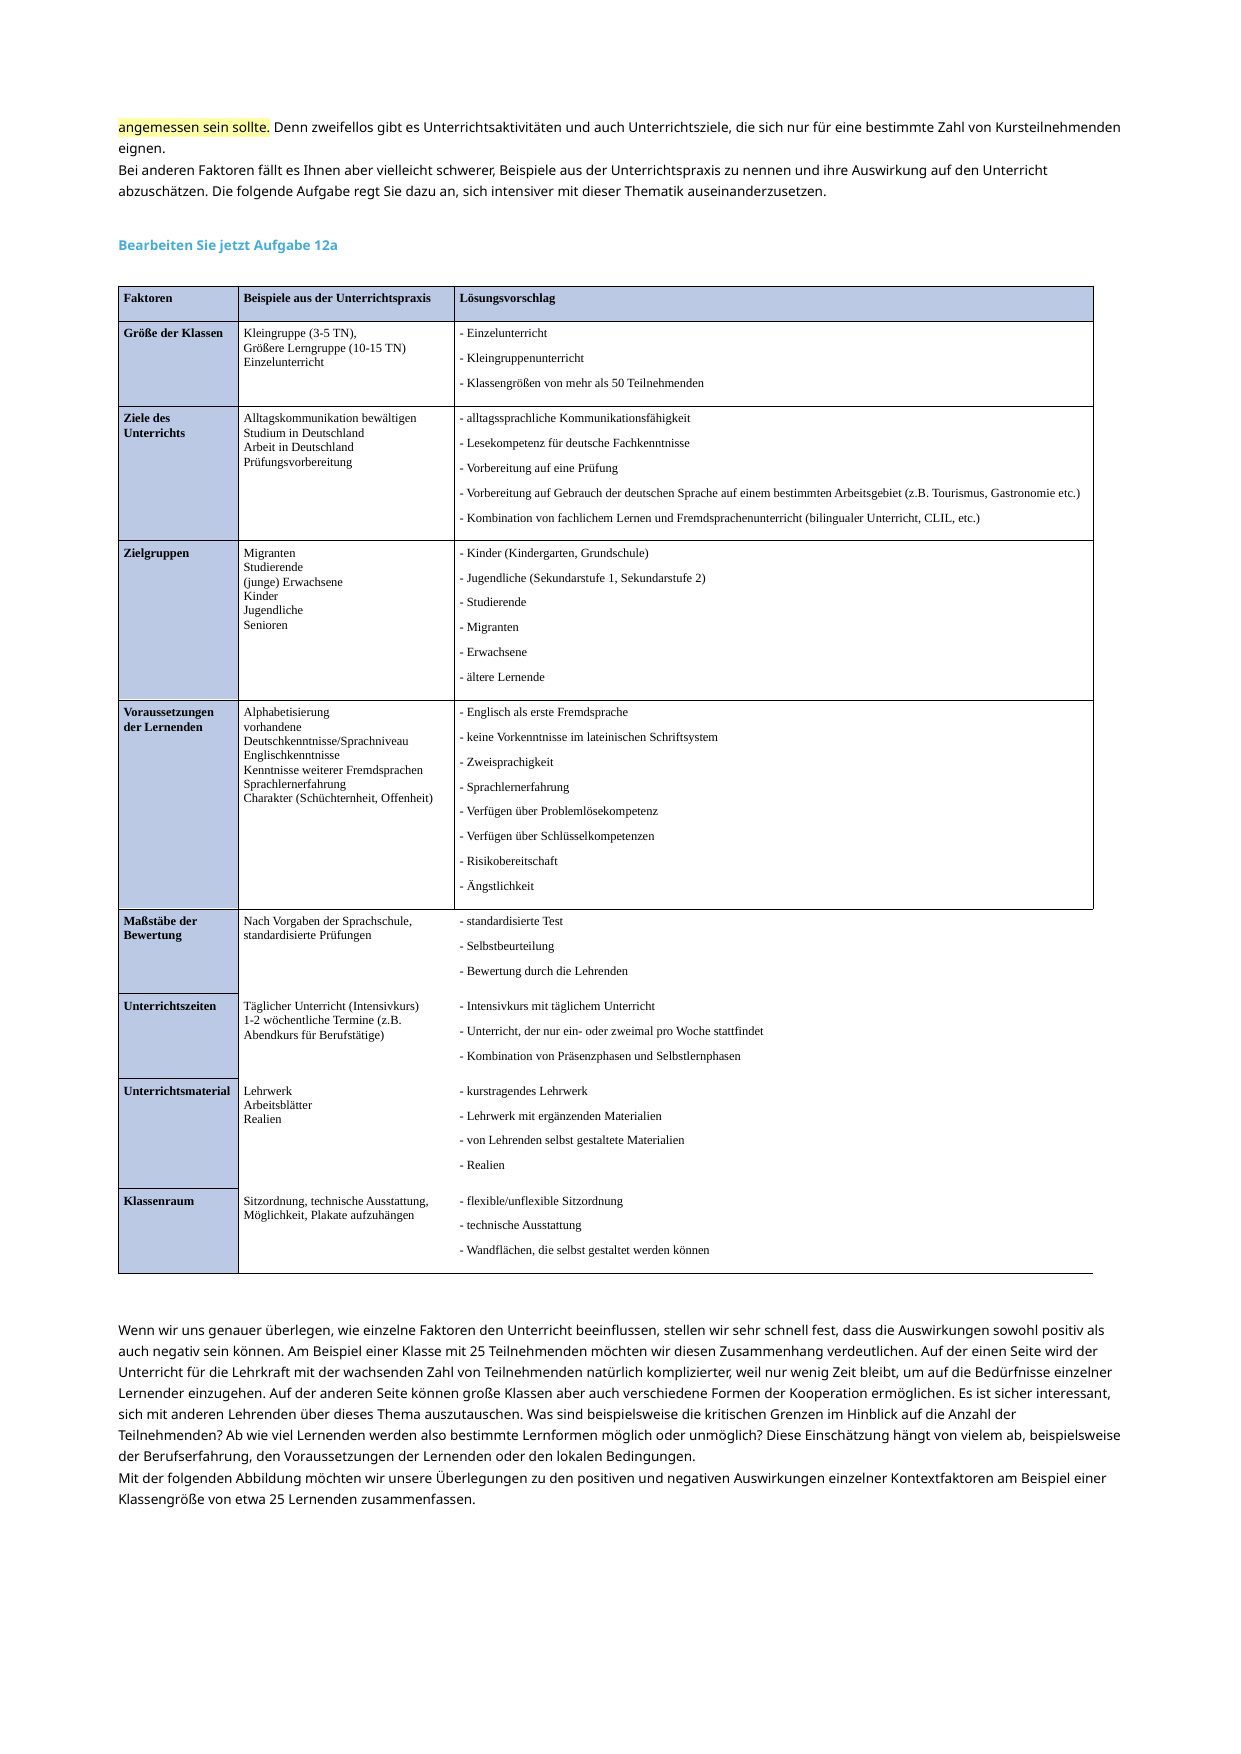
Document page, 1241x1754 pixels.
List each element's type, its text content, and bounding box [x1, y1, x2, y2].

table_cell - flexible/unflexible Sitzordnung - technische Ausstattung - Wandflächen, die selbst gestaltet werden können [454, 1188, 1093, 1273]
table_cell Klassenraum [119, 1189, 238, 1273]
table_cell - Intensivkurs mit täglichem Unterricht - Unterricht, der nur ein- oder zweimal pro Woche stattfindet - Kombination von Präsenzphasen und Selbstlernphasen [454, 993, 1093, 1078]
table_cell - kurstragendes Lehrwerk - Lehrwerk mit ergänzenden Materialien - von Lehrenden selbst gestaltete Materialien - Realien [454, 1078, 1093, 1188]
text Bearbeiten Sie jetzt Aufgabe 12a [118, 236, 1122, 254]
text Bei anderen Faktoren fällt es Ihnen aber vielleicht schwerer, Beispiele aus der Unterrichtspraxis zu nennen und ihre Auswirkung auf den Unterricht abzuschätzen. Die folgende Aufgabe regt Sie dazu an, sich intensiver mit dieser Thematik auseinanderzusetzen. [118, 160, 1122, 200]
table_cell Größe der Klassen [119, 322, 238, 406]
table_cell Lehrwerk Arbeitsblätter Realien [239, 1078, 454, 1188]
table_cell Zielgruppen [119, 541, 238, 699]
table_cell Ziele des Unterrichts [119, 407, 238, 540]
table_cell Nach Vorgaben der Sprachschule, standardisierte Prüfungen [239, 910, 454, 993]
table_cell - Kinder (Kindergarten, Grundschule) - Jugendliche (Sekundarstufe 1, Sekundarstufe 2) - Studierende - Migranten - Erwachsene - ältere Lernende [455, 541, 1093, 699]
text Mit der folgenden Abbildung möchten wir unsere Überlegungen zu den positiven und negativen Auswirkungen einzelner Kontextfaktoren am Beispiel einer Klassengröße von etwa 25 Lernenden zusammenfassen. [118, 1468, 1122, 1508]
table_header Faktoren [119, 287, 238, 321]
table_cell - Einzelunterricht - Kleingruppenunterricht - Klassengrößen von mehr als 50 Teilnehmenden [455, 322, 1093, 406]
table_cell Unterrichtsmaterial [119, 1079, 238, 1188]
table_cell Maßstäbe der Bewertung [119, 910, 238, 993]
table_cell Sitzordnung, technische Ausstattung, Möglichkeit, Plakate aufzuhängen [239, 1188, 454, 1273]
table_cell Alltagskommunikation bewältigen Studium in Deutschland Arbeit in Deutschland Prüfungsvorbereitung [239, 407, 454, 540]
table_cell - Englisch als erste Fremdsprache - keine Vorkenntnisse im lateinischen Schriftsystem - Zweisprachigkeit - Sprachlernerfahrung - Verfügen über Problemlösekompetenz - Verfügen über Schlüsselkompetenzen - Risikobereitschaft - Ängstlichkeit [455, 701, 1093, 908]
text Wenn wir uns genauer überlegen, wie einzelne Faktoren den Unterricht beeinflussen, stellen wir sehr schnell fest, dass die Auswirkungen sowohl positiv als auch negativ sein können. Am Beispiel einer Klasse mit 25 Teilnehmenden möchten wir diesen Zusammenhang verdeutlichen. Auf der einen Seite wird der Unterricht für die Lehrkraft mit der wachsenden Zahl von Teilnehmenden natürlich komplizierter, weil nur wenig Zeit bleibt, um auf die Bedürfnisse einzelner Lernender einzugehen. Auf der anderen Seite können große Klassen aber auch verschiedene Formen der Kooperation ermöglichen. Es ist sicher interessant, sich mit anderen Lehrenden über dieses Thema auszutauschen. Was sind beispielsweise die kritischen Grenzen im Hinblick auf die Anzahl der Teilnehmenden? Ab wie viel Lernenden werden also bestimmte Lernformen möglich oder unmöglich? Diese Einschätzung hängt von vielem ab, beispielsweise der Berufserfahrung, den Voraussetzungen der Lernenden oder den lokalen Bedingungen. [118, 1321, 1122, 1466]
table_header Lösungsvorschlag [455, 287, 1093, 321]
table_cell Täglicher Unterricht (Intensivkurs) 1-2 wöchentliche Termine (z.B. Abendkurs für Berufstätige) [239, 993, 454, 1078]
table_header Beispiele aus der Unterrichtspraxis [239, 287, 454, 321]
text angemessen sein sollte. Denn zweifellos gibt es Unterrichtsaktivitäten und auch Unterrichtsziele, die sich nur für eine bestimmte Zahl von Kursteilnehmenden eignen. [118, 118, 1122, 158]
table_cell - alltagssprachliche Kommunikationsfähigkeit - Lesekompetenz für deutsche Fachkenntnisse - Vorbereitung auf eine Prüfung - Vorbereitung auf Gebrauch der deutschen Sprache auf einem bestimmten Arbeitsgebiet (z.B. Tourismus, Gastronomie etc.) - Kombination von fachlichem Lernen und Fremdsprachenunterricht (bilingualer Unterricht, CLIL, etc.) [455, 407, 1093, 540]
table_cell Unterrichtszeiten [119, 994, 238, 1078]
table_cell Voraussetzungen der Lernenden [119, 701, 238, 908]
table_cell Alphabetisierung vorhandene Deutschkenntnisse/Sprachniveau Englischkenntnisse Kenntnisse weiterer Fremdsprachen Sprachlernerfahrung Charakter (Schüchternheit, Offenheit) [239, 701, 454, 908]
table_cell Kleingruppe (3-5 TN), Größere Lerngruppe (10-15 TN) Einzelunterricht [239, 322, 454, 406]
table_cell Migranten Studierende (junge) Erwachsene Kinder Jugendliche Senioren [239, 541, 454, 699]
table_cell - standardisierte Test - Selbstbeurteilung - Bewertung durch die Lehrenden [454, 910, 1093, 993]
